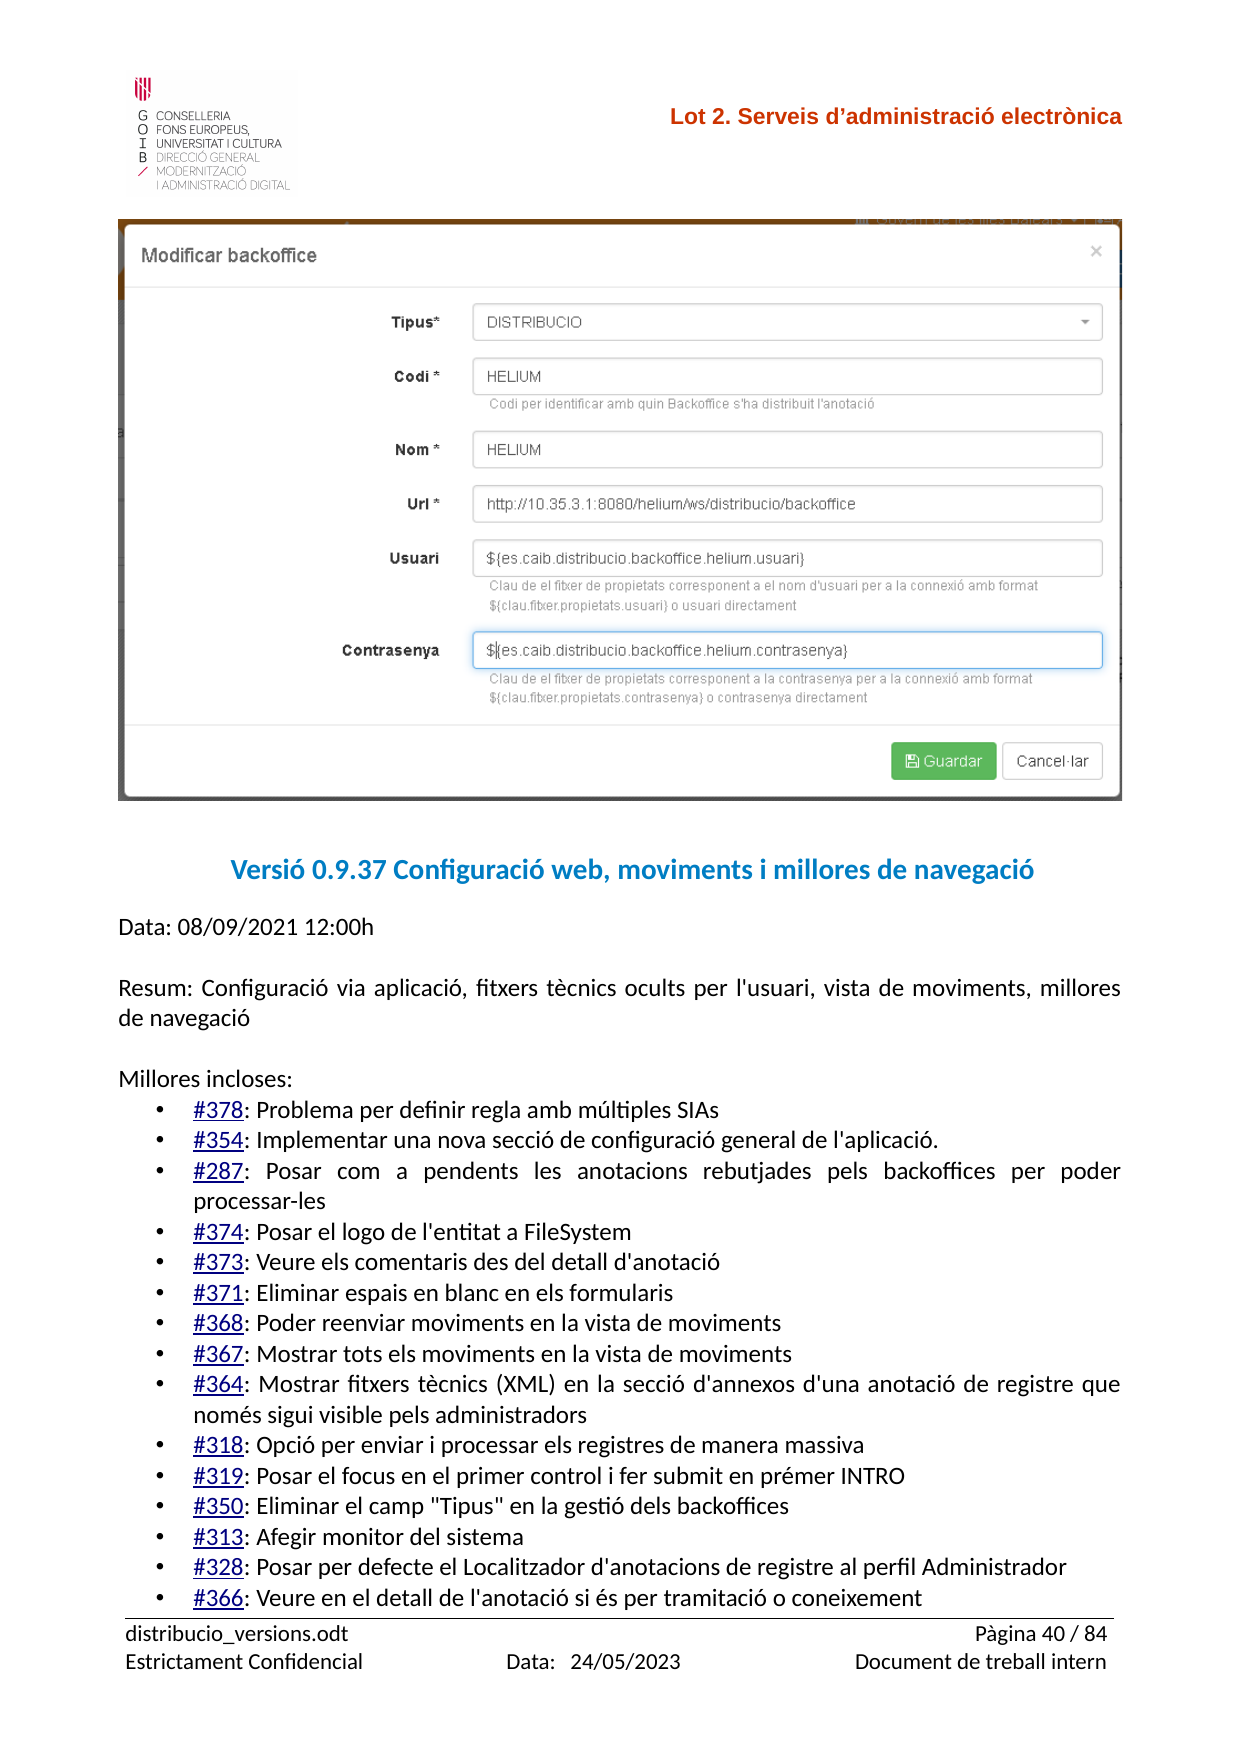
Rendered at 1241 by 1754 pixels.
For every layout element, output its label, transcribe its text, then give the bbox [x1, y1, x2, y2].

list #287: Posar com a pendents les anotacions rebutjades pels backoffices per poder processar-les [156, 1155, 1122, 1216]
list #367: Mostrar tots els moviments en la vista de moviments [156, 1338, 1122, 1368]
list #354: Implementar una nova secció de configuració general de l'aplicació. [156, 1124, 1122, 1155]
list #350: Eliminar el camp "Tipus" en la gestió dels backoffices [156, 1491, 1122, 1521]
picture [126, 70, 299, 197]
list #373: Veure els comentaris des del detall d'anotació [156, 1246, 1122, 1277]
picture [118, 219, 1123, 801]
text Data: 08/09/2021 12:00h [118, 911, 1122, 941]
list #371: Eliminar espais en blanc en els formularis [156, 1277, 1122, 1307]
text Resum: Configuració via aplicació, fitxers tècnics ocults per l'usuari, vista de moviments, millores de navegació [118, 972, 1122, 1033]
list #364: Mostrar fitxers tècnics (XML) en la secció d'annexos d'una anotació de registre que només sigui visible pels administradors [156, 1368, 1122, 1429]
list #366: Veure en el detall de l'anotació si és per tramitació o coneixement [156, 1582, 1122, 1613]
list #378: Problema per definir regla amb múltiples SIAs [156, 1094, 1122, 1124]
list #318: Opció per enviar i processar els registres de manera massiva [156, 1429, 1122, 1460]
list #374: Posar el logo de l'entitat a FileSystem [156, 1216, 1122, 1246]
text Millores incloses: [118, 1063, 1122, 1094]
list #368: Poder reenviar moviments en la vista de moviments [156, 1307, 1122, 1338]
subtitle Versió 0.9.37 Configuració web, moviments i millores de navegació [153, 851, 1122, 887]
list #328: Posar per defecte el Localitzador d'anotacions de registre al perfil Administrador [156, 1552, 1122, 1582]
list #313: Afegir monitor del sistema [156, 1521, 1122, 1552]
list #319: Posar el focus en el primer control i fer submit en prémer INTRO [156, 1460, 1122, 1491]
